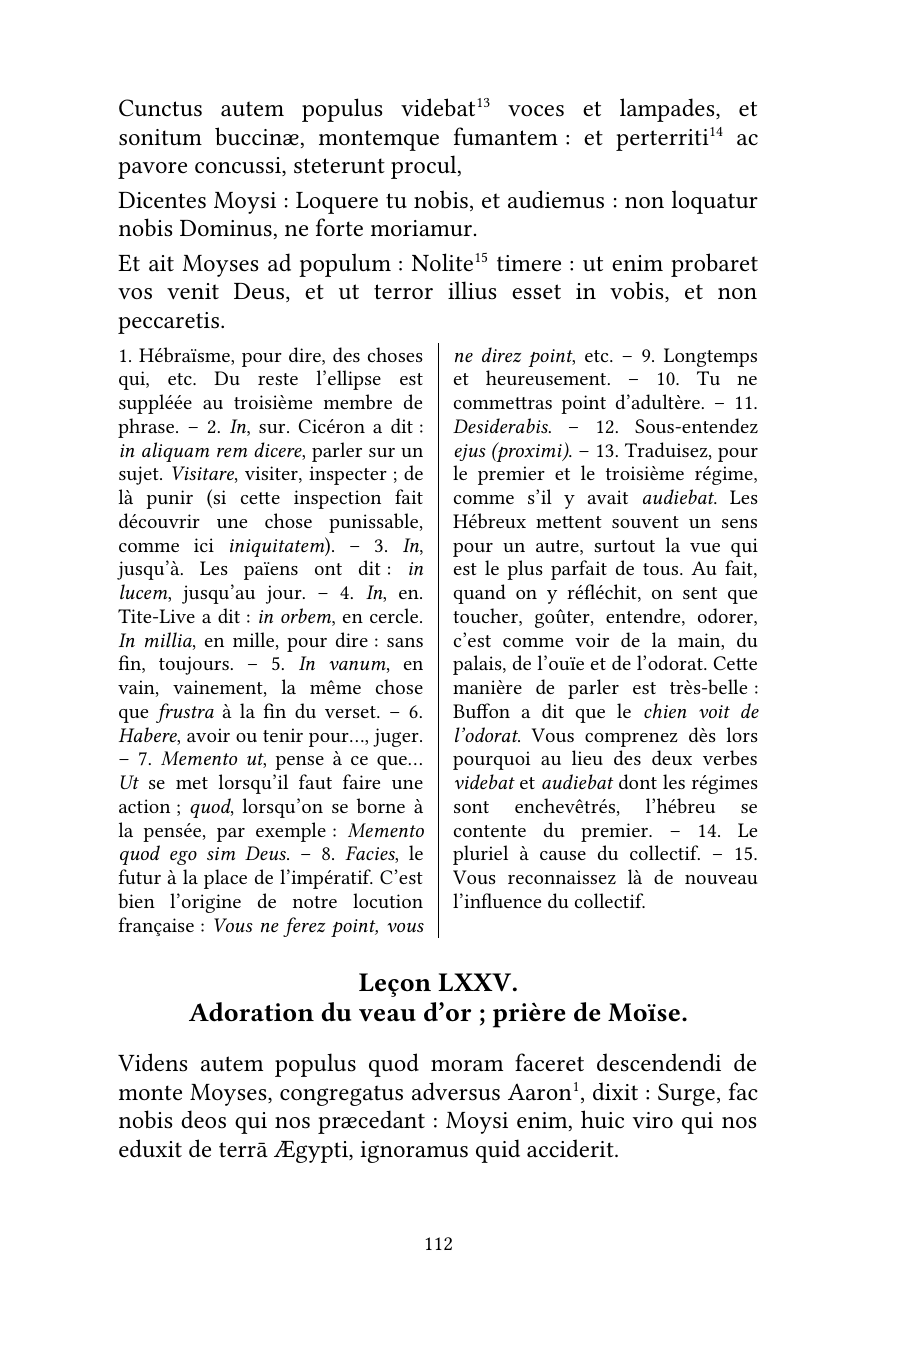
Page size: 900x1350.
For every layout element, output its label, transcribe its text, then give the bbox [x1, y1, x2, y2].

text Cunctus autem populus videbat13 voces et lampades, et sonitum buccinæ, montemque fumantem : et perterriti14 ac pavore concussi, steterunt procul, [118, 94, 758, 180]
text Videns autem populus quod moram faceret descendendi de monte Moyses, congregatus adversus Aaron1, dixit : Surge, fac nobis deos qui nos præcedant : Moysi enim, huic viro qui nos eduxit de terrā Ægypti, ignoramus quid acciderit. [118, 1049, 758, 1163]
text ne direz point, etc. – 9. Longtemps et heureusement. – 10. Tu ne commettras point d’adultère. – 11. Desiderabis. – 12. Sous-entendez ejus (proximi). – 13. Traduisez, pour le premier et le troisième régime, comme s’il y avait audiebat. Les Hébreux mettent souvent un sens pour un autre, surtout la vue qui est le plus parfait de tous. Au fait, quand on y réfléchit, on sent que toucher, goûter, entendre, odorer, c’est comme voir de la main, du palais, de l’ouïe et de l’odorat. Cette manière de parler est très-belle : Buffon a dit que le chien voit de l’odorat. Vous comprenez dès lors pourquoi au lieu des deux verbes videbat et audiebat dont les régimes sont enchevêtrés, l’hébreu se contente du premier. – 14. Le pluriel à cause du collectif. – 15. Vous reconnaissez là de nouveau l’influence du collectif. [453, 343, 758, 913]
text Et ait Moyses ad populum : Nolite15 timere : ut enim probaret vos venit Deus, et ut terror illius esset in vobis, et non peccaretis. [118, 249, 758, 334]
text Leçon LXXV. Adoration du veau d’or ; prière de Moïse. [118, 967, 758, 1028]
text Dicentes Moysi : Loquere tu nobis, et audiemus : non loquatur nobis Dominus, ne forte moriamur. [118, 186, 758, 243]
text 1. Hébraïsme, pour dire, des choses qui, etc. Du reste l’ellipse est suppléée au troisième membre de phrase. – 2. In, sur. Cicéron a dit : in aliquam rem dicere, parler sur un sujet. Visitare, visiter, inspecter ; de là punir (si cette inspection fait découvrir une chose punissable, comme ici iniquitatem). – 3. In, jusqu’à. Les païens ont dit : in lucem, jusqu’au jour. – 4. In, en. Tite-Live a dit : in orbem, en cercle. In millia, en mille, pour dire : sans fin, toujours. – 5. In vanum, en vain, vainement, la même chose que frustra à la fin du verset. – 6. Habere, avoir ou tenir pour…, juger. – 7. Memento ut, pense à ce que… Ut se met lorsqu’il faut faire une action ; quod, lorsqu’on se borne à la pensée, par exemple : Memento quod ego sim Deus. – 8. Facies, le futur à la place de l’impératif. C’est bien l’origine de notre locution française : Vous ne ferez point, vous [118, 343, 423, 937]
